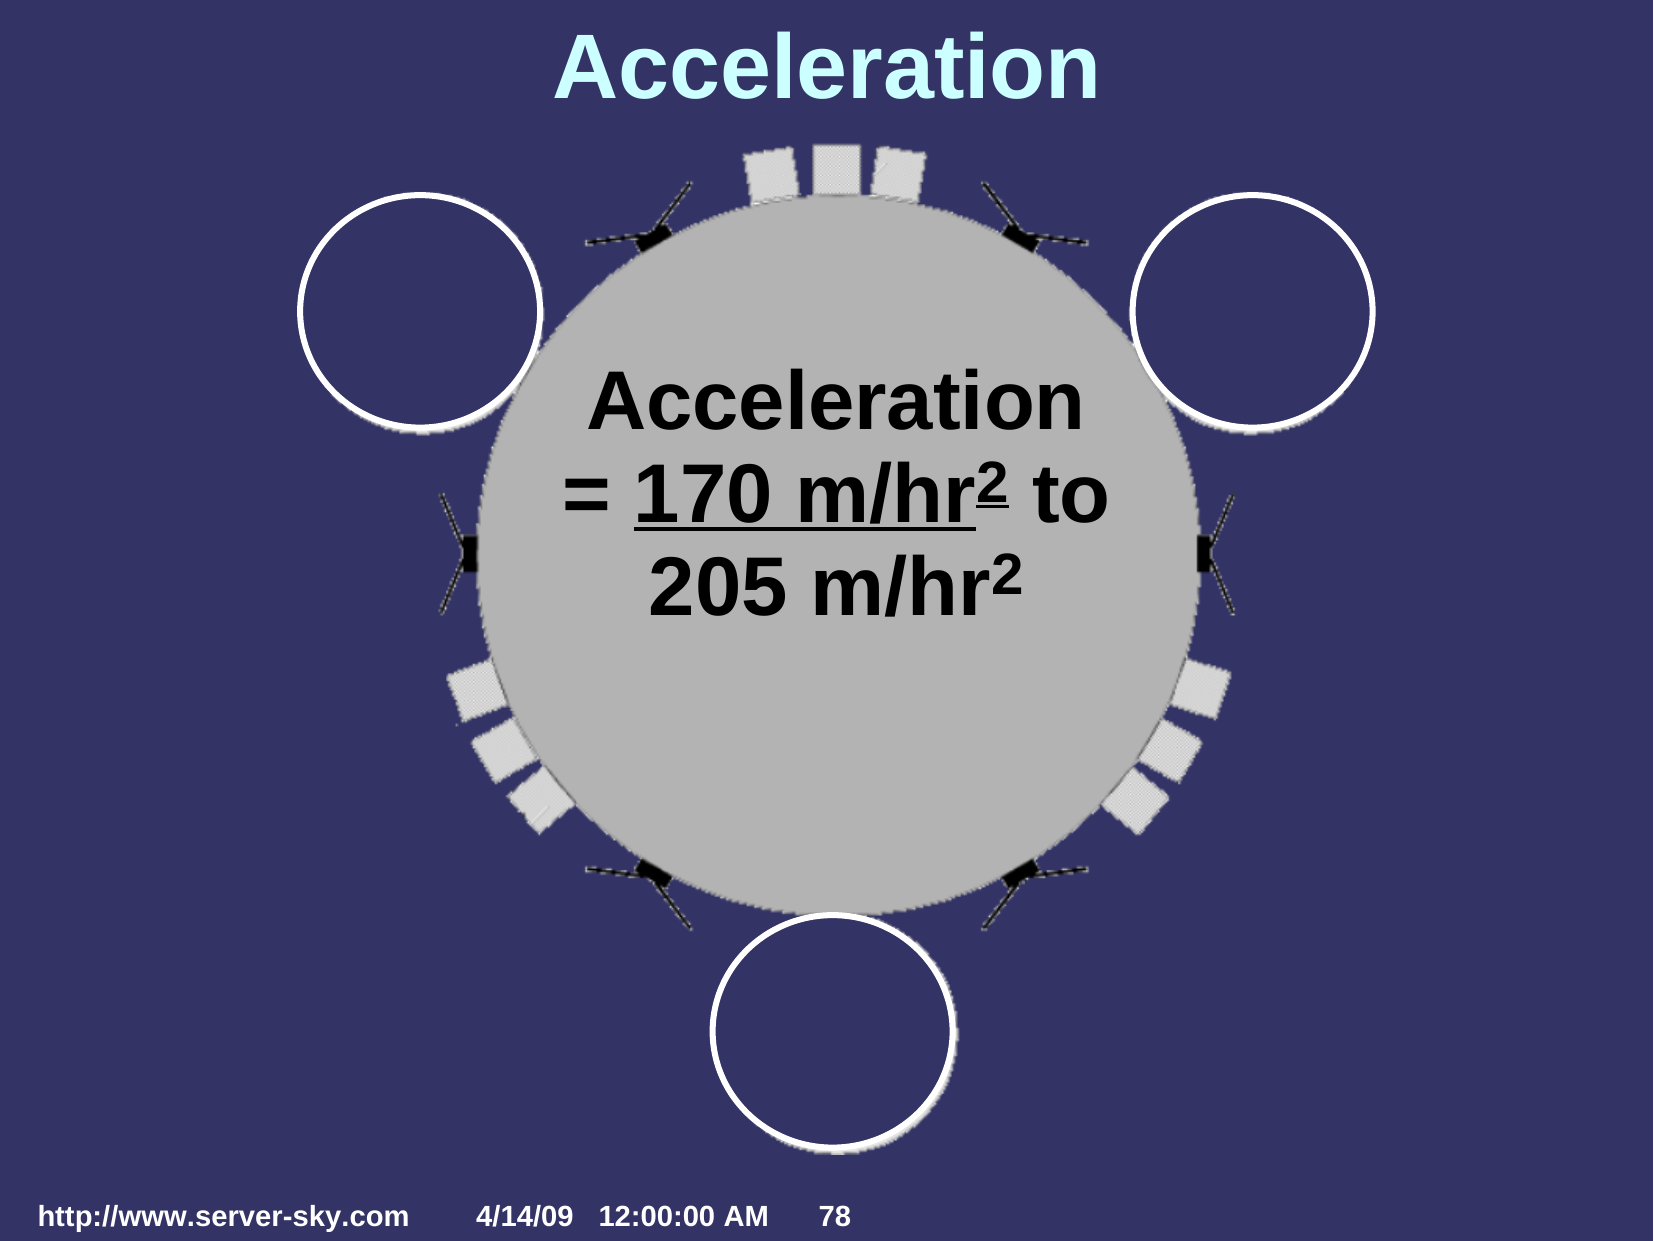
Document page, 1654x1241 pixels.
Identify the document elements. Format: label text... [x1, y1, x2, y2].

text_box Acceleration = 170 m/hr2 to 205 m/hr2 [472, 345, 1201, 817]
text_box [1132, 195, 1373, 428]
picture [262, 142, 1388, 1155]
title Acceleration [121, 0, 1534, 137]
text_box [712, 915, 953, 1148]
text_box [300, 195, 541, 428]
